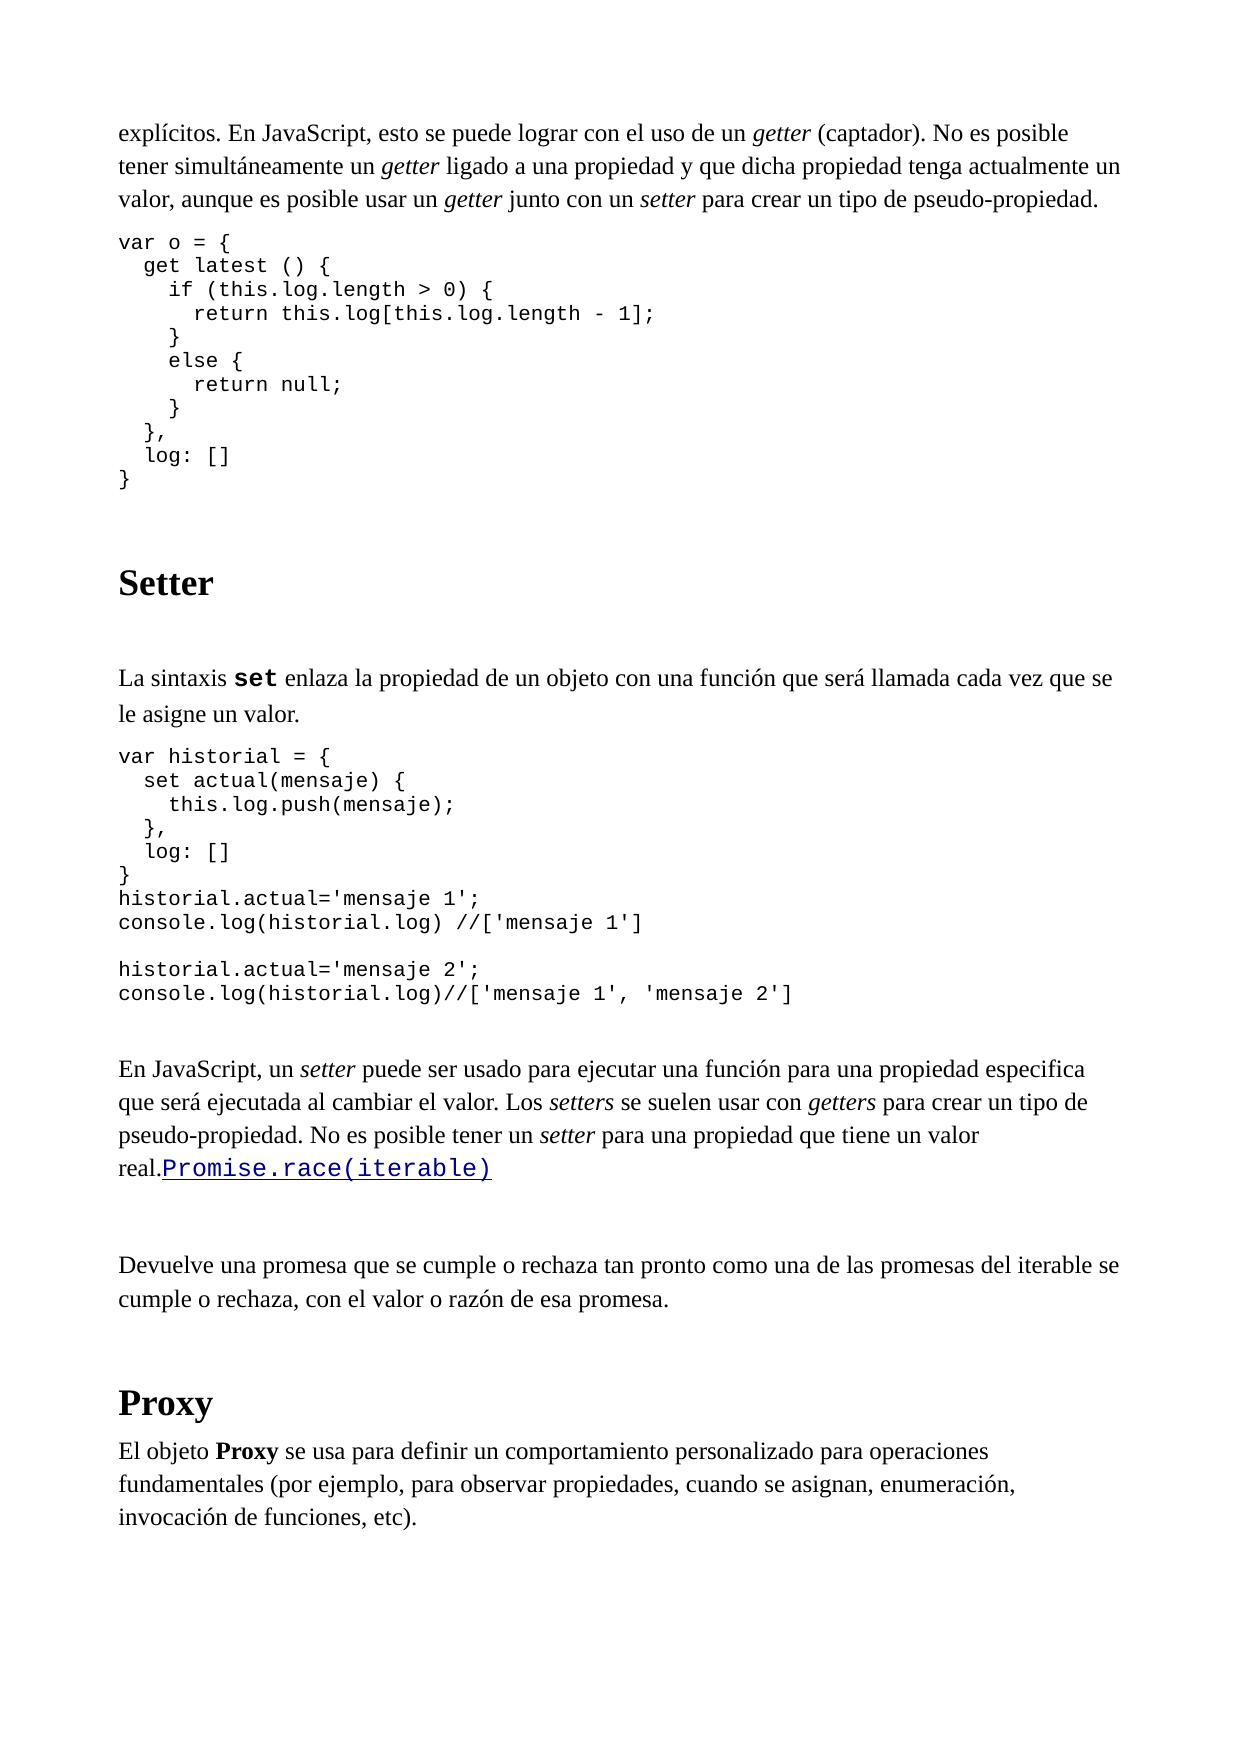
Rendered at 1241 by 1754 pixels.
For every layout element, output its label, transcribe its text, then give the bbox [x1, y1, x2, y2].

text La sintaxis set enlaza la propiedad de un objeto con una función que será llamada cada vez que se le asigne un valor. [118, 663, 1122, 727]
text var historial = { [118, 746, 1122, 770]
text } [118, 397, 1122, 421]
text this.log.push(mensaje); [118, 793, 1122, 817]
subtitle Setter [118, 560, 1122, 603]
text return null; [118, 374, 1122, 397]
text if (this.log.length > 0) { [118, 279, 1122, 303]
text set actual(mensaje) { [118, 770, 1122, 793]
text get latest () { [118, 255, 1122, 279]
text explícitos. En JavaScript, esto se puede lograr con el uso de un getter (captador). No es posible tener simultáneamente un getter ligado a una propiedad y que dicha propiedad tenga actualmente un valor, aunque es posible usar un getter junto con un setter para crear un tipo de pseudo-propiedad. [118, 118, 1122, 213]
text } [118, 326, 1122, 350]
text ‌ [118, 492, 1122, 521]
text El objeto Proxy se usa para definir un comportamiento personalizado para operaciones fundamentales (por ejemplo, para observar propiedades, cuando se asignan, enumeración, invocación de funciones, etc). [118, 1436, 1122, 1531]
subtitle Proxy [118, 1381, 1122, 1424]
text var o = { [118, 232, 1122, 255]
text log: [] [118, 841, 1122, 864]
text ‌ [118, 1006, 1122, 1035]
text else { [118, 350, 1122, 374]
text return this.log[this.log.length - 1]; [118, 303, 1122, 326]
text console.log(historial.log) //['mensaje 1'] [118, 912, 1122, 935]
text ‌ [118, 616, 1122, 645]
text console.log(historial.log)//['mensaje 1', 'mensaje 2'] [118, 983, 1122, 1006]
text historial.actual='mensaje 1'; [118, 888, 1122, 912]
text ‌ [118, 1203, 1122, 1232]
text log: [] [118, 444, 1122, 468]
text }, [118, 817, 1122, 841]
text En JavaScript, un setter puede ser usado para ejecutar una función para una propiedad especifica que será ejecutada al cambiar el valor. Los setters se suelen usar con getters para crear un tipo de pseudo-propiedad. No es posible tener un setter para una propiedad que tiene un valor real.Promise.race(iterable) [118, 1054, 1122, 1184]
text historial.actual='mensaje 2'; [118, 959, 1122, 983]
text } [118, 864, 1122, 888]
text Devuelve una promesa que se cumple o rechaza tan pronto como una de las promesas del iterable se cumple o rechaza, con el valor o razón de esa promesa. [118, 1251, 1122, 1312]
text } [118, 468, 1122, 492]
text }, [118, 421, 1122, 444]
